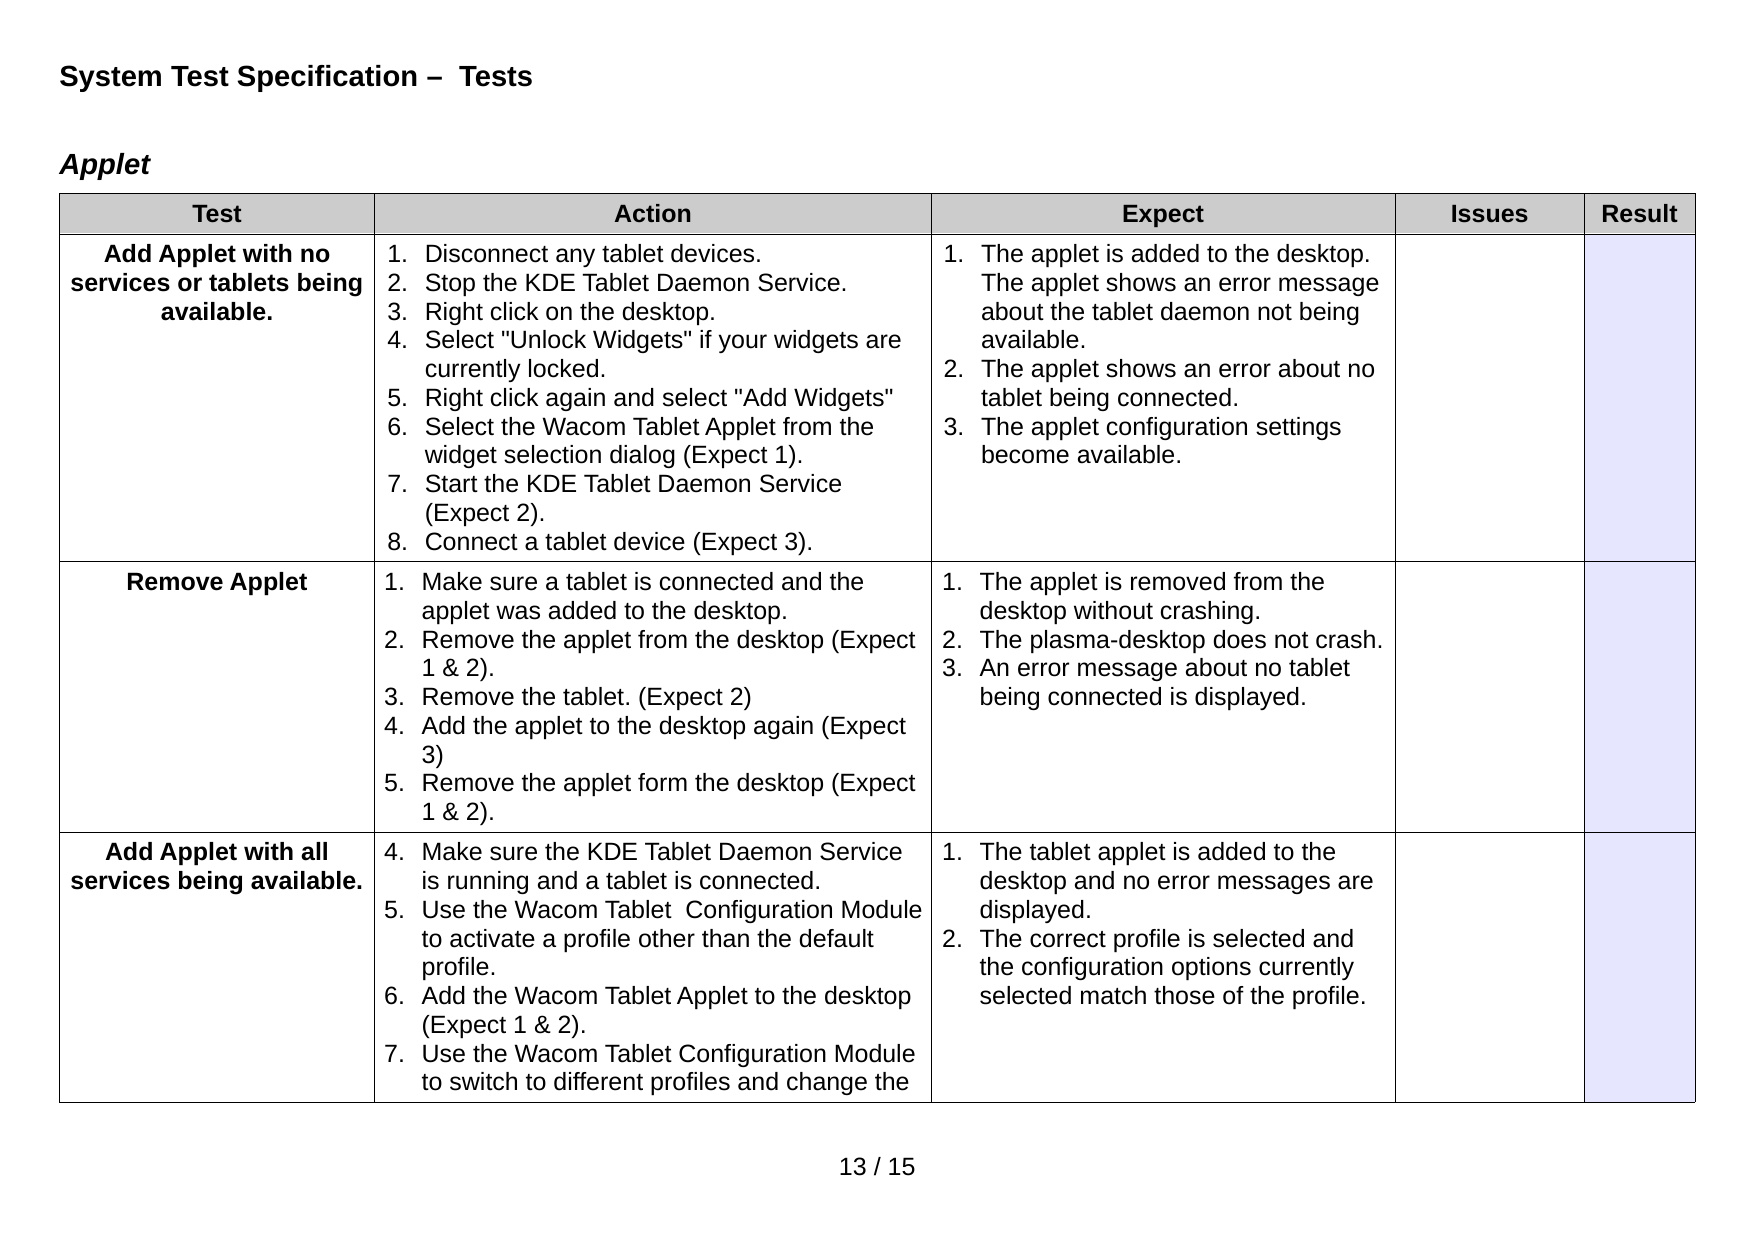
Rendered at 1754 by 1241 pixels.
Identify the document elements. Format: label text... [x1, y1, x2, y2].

table_header Expect [932, 194, 1395, 233]
table_header Action [375, 194, 931, 233]
table_cell Add Applet with all services being available. [60, 833, 374, 1102]
table_cell [1585, 235, 1695, 561]
table_cell Add Applet with no services or tablets being available. [60, 235, 374, 561]
table_cell Make sure the KDE Tablet Daemon Service is running and a tablet is connected. Use the Wacom Tablet Configuration Module to activate a profile other than the default profile. Add the Wacom Tablet Applet to the desktop (Expect 1 & 2). Use the Wacom Tablet Configuration Module to switch to different profiles and change the [375, 833, 931, 1102]
subtitle Applet [59, 147, 1695, 181]
table_cell Make sure a tablet is connected and the applet was added to the desktop. Remove the applet from the desktop (Expect 1 & 2). Remove the tablet. (Expect 2) Add the applet to the desktop again (Expect 3) Remove the applet form the desktop (Expect 1 & 2). [375, 562, 931, 832]
table_cell The tablet applet is added to the desktop and no error messages are displayed. The correct profile is selected and the configuration options currently selected match those of the profile. [932, 833, 1395, 1102]
table_cell [1585, 833, 1695, 1102]
table_cell [1396, 562, 1584, 832]
table_header Test [60, 194, 374, 233]
table_cell The applet is removed from the desktop without crashing. The plasma-desktop does not crash. An error message about no tablet being connected is displayed. [932, 562, 1395, 832]
table_cell [1396, 833, 1584, 1102]
table_header Result [1585, 194, 1695, 233]
table_cell Disconnect any tablet devices. Stop the KDE Tablet Daemon Service. Right click on the desktop. Select "Unlock Widgets" if your widgets are currently locked. Right click again and select "Add Widgets" Select the Wacom Tablet Applet from the widget selection dialog (Expect 1). Start the KDE Tablet Daemon Service (Expect 2). Connect a tablet device (Expect 3). [375, 235, 931, 561]
table_cell [1585, 562, 1695, 832]
table_cell [1396, 235, 1584, 561]
table_cell The applet is added to the desktop. The applet shows an error message about the tablet daemon not being available. The applet shows an error about no tablet being connected. The applet configuration settings become available. [932, 235, 1395, 561]
table_cell Remove Applet [60, 562, 374, 832]
table_header Issues [1396, 194, 1584, 233]
